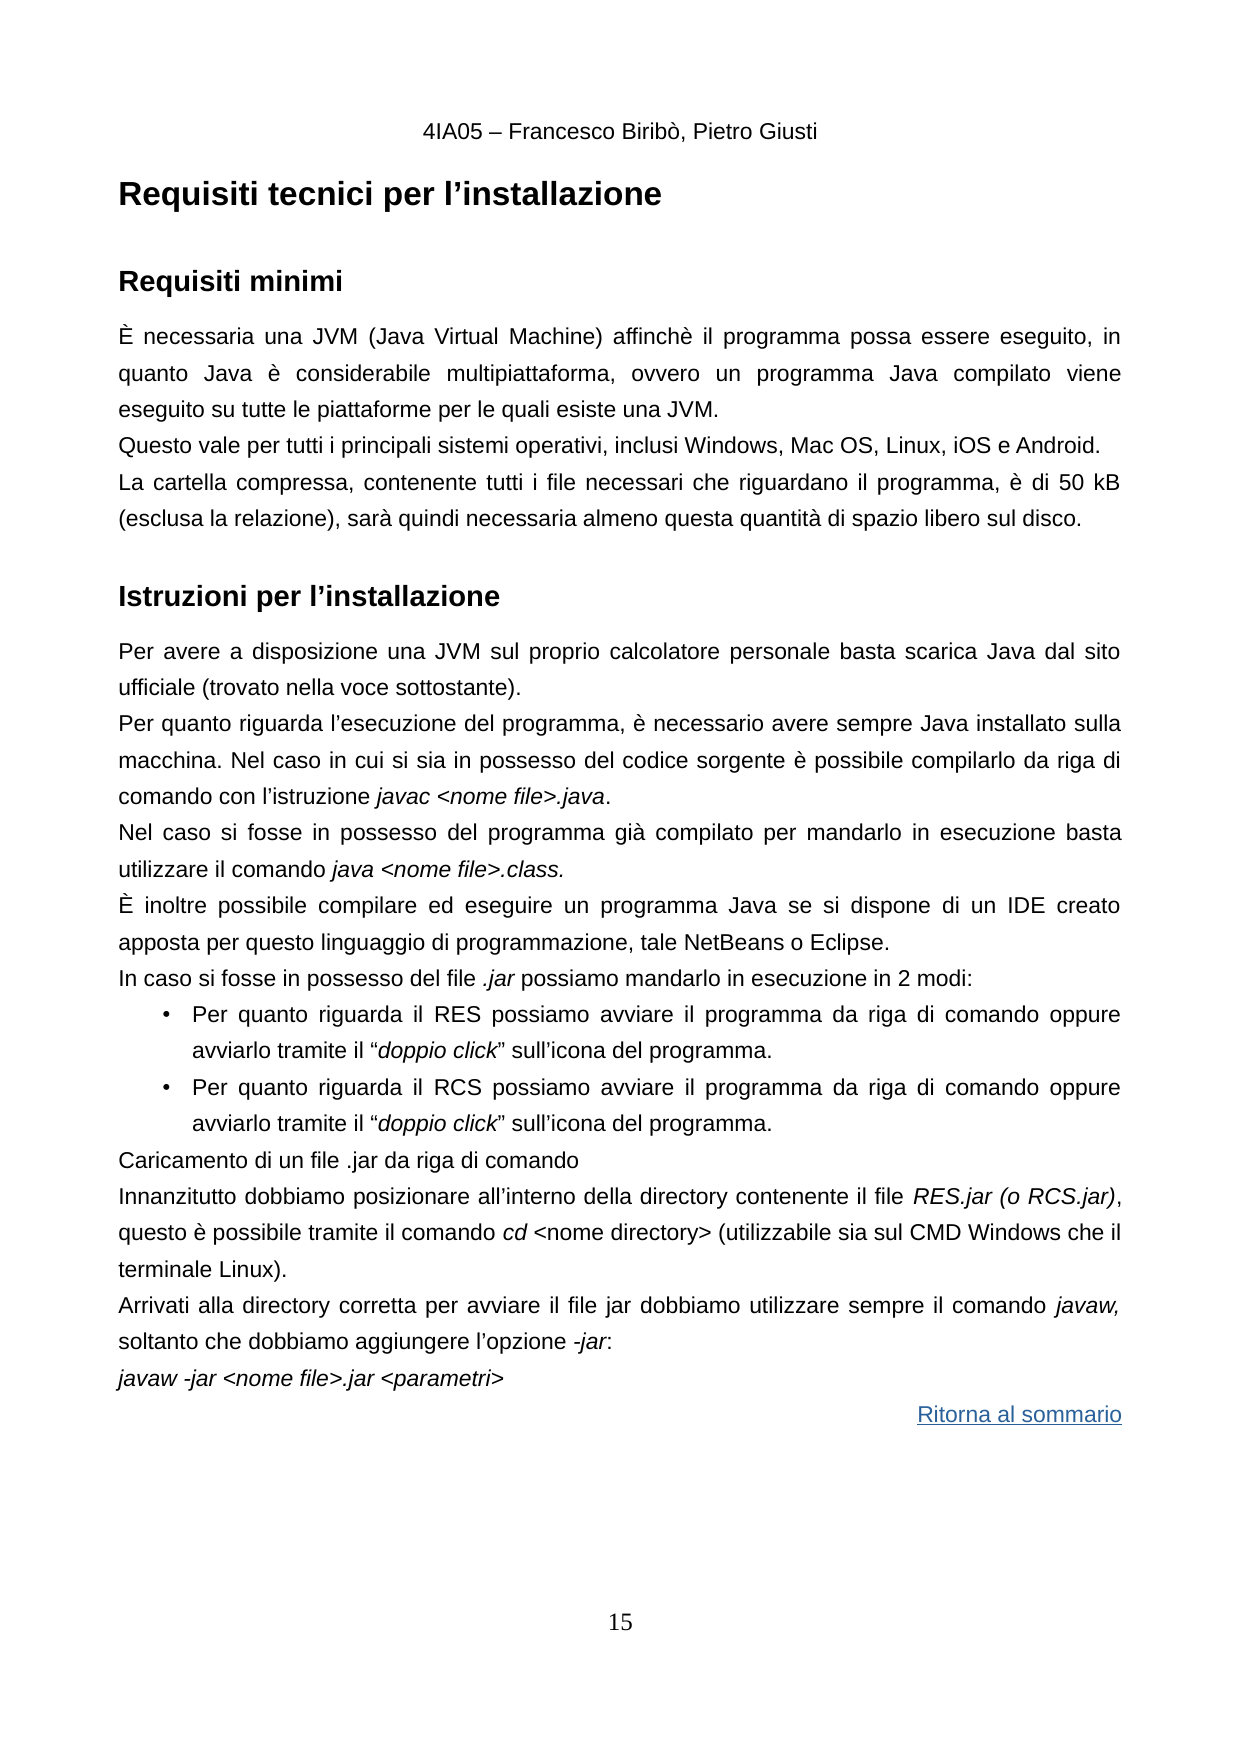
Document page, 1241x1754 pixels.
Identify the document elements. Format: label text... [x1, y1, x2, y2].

text In caso si fosse in possesso del file .jar possiamo mandarlo in esecuzione in 2 modi: [118, 965, 1122, 991]
subtitle Istruzioni per l’installazione [118, 579, 1122, 612]
text Nel caso si fosse in possesso del programma già compilato per mandarlo in esecuzione basta utilizzare il comando java <nome file>.class. [118, 819, 1122, 882]
text Caricamento di un file .jar da riga di comando [118, 1147, 1122, 1173]
subtitle Requisiti minimi [118, 264, 1122, 298]
subtitle Requisiti tecnici per l’installazione [118, 174, 1122, 212]
text Ritorna al sommario [118, 1401, 1122, 1427]
text È necessaria una JVM (Java Virtual Machine) affinchè il programma possa essere eseguito, in quanto Java è considerabile multipiattaforma, ovvero un programma Java compilato viene eseguito su tutte le piattaforme per le quali esiste una JVM. [118, 323, 1122, 422]
text Per quanto riguarda l’esecuzione del programma, è necessario avere sempre Java installato sulla macchina. Nel caso in cui si sia in possesso del codice sorgente è possibile compilarlo da riga di comando con l’istruzione javac <nome file>.java. [118, 710, 1122, 809]
text È inoltre possibile compilare ed eseguire un programma Java se si dispone di un IDE creato apposta per questo linguaggio di programmazione, tale NetBeans o Eclipse. [118, 892, 1122, 955]
text Per avere a disposizione una JVM sul proprio calcolatore personale basta scarica Java dal sito ufficiale (trovato nella voce sottostante). [118, 638, 1122, 700]
text javaw -jar <nome file>.jar <parametri> [118, 1365, 1122, 1391]
text Questo vale per tutti i principali sistemi operativi, inclusi Windows, Mac OS, Linux, iOS e Android. [118, 432, 1122, 459]
list Per quanto riguarda il RES possiamo avviare il programma da riga di comando oppure avviarlo tramite il “doppio click” sull’icona del programma. [162, 1001, 1122, 1064]
text La cartella compressa, contenente tutti i file necessari che riguardano il programma, è di 50 kB (esclusa la relazione), sarà quindi necessaria almeno questa quantità di spazio libero sul disco. [118, 469, 1122, 531]
list Per quanto riguarda il RCS possiamo avviare il programma da riga di comando oppure avviarlo tramite il “doppio click” sull’icona del programma. [162, 1074, 1122, 1137]
text Innanzitutto dobbiamo posizionare all’interno della directory contenente il file RES.jar (o RCS.jar), questo è possibile tramite il comando cd <nome directory> (utilizzabile sia sul CMD Windows che il terminale Linux). [118, 1183, 1122, 1282]
text Arrivati alla directory corretta per avviare il file jar dobbiamo utilizzare sempre il comando javaw, soltanto che dobbiamo aggiungere l’opzione -jar: [118, 1292, 1122, 1355]
